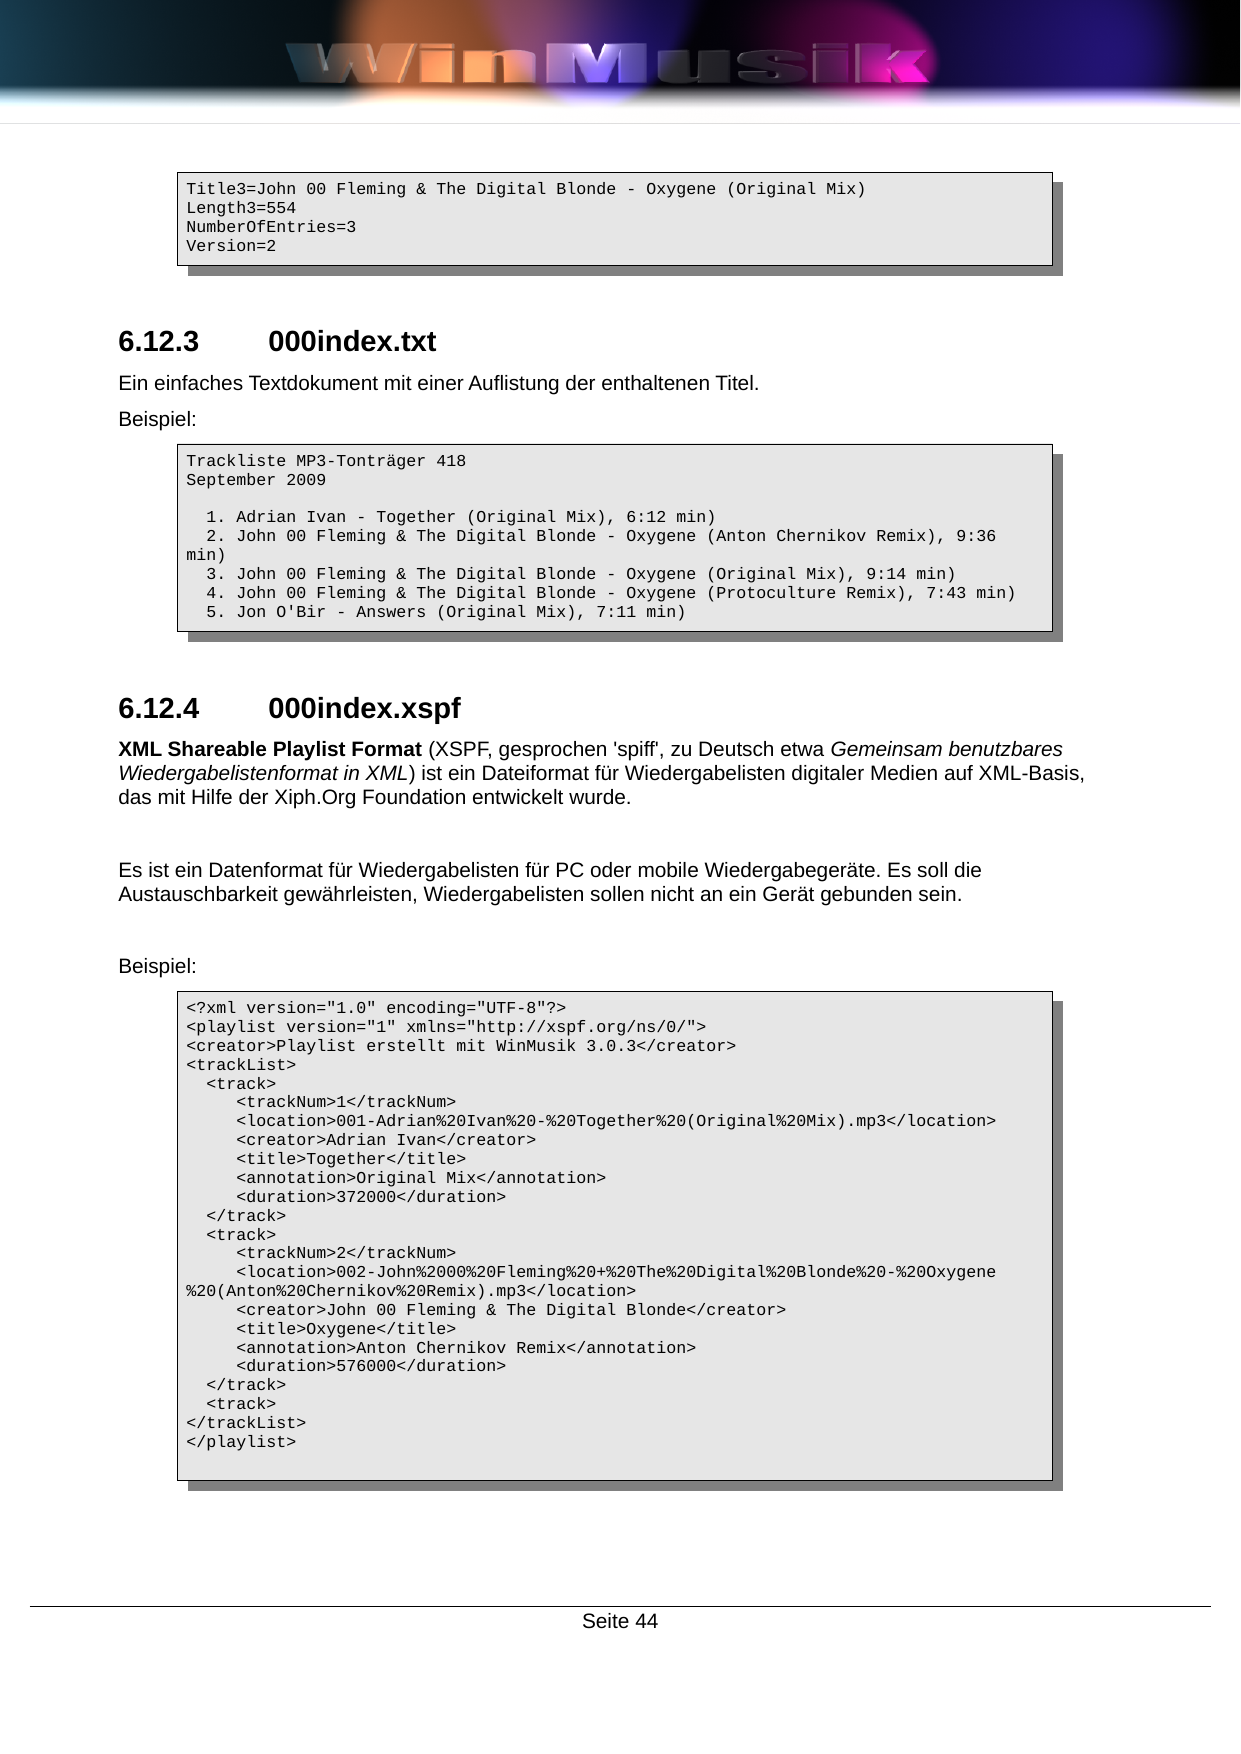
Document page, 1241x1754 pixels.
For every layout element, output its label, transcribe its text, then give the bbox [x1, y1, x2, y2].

text </track> [178, 1198, 1052, 1217]
text <track> [178, 1217, 1052, 1236]
text Version=2 [178, 228, 1052, 265]
text <creator>John 00 Fleming & The Digital Blonde</creator> [178, 1292, 1052, 1311]
text <location>001-Adrian%20Ivan%20-%20Together%20(Original%20Mix).mp3</location> [178, 1104, 1052, 1123]
text <title>Together</title> [178, 1142, 1052, 1161]
text </track> [178, 1368, 1052, 1387]
text 5. Jon O'Bir - Answers (Original Mix), 7:11 min) [178, 594, 1052, 631]
text Title3=John 00 Fleming & The Digital Blonde - Oxygene (Original Mix) [178, 173, 1052, 190]
text <trackNum>2</trackNum> [178, 1236, 1052, 1255]
text <location>002-John%2000%20Fleming%20+%20The%20Digital%20Blonde%20-%20Oxygene%20(Anton%20Chernikov%20Remix).mp3</location> [178, 1255, 1052, 1292]
text 4. John 00 Fleming & The Digital Blonde - Oxygene (Protoculture Remix), 7:43 min) [178, 575, 1052, 594]
text </playlist> [178, 1424, 1052, 1443]
text <annotation>Original Mix</annotation> [178, 1161, 1052, 1179]
text 2. John 00 Fleming & The Digital Blonde - Oxygene (Anton Chernikov Remix), 9:36 min) [178, 519, 1052, 557]
subtitle 000index.txt [118, 324, 1122, 358]
text <track> [178, 1387, 1052, 1406]
text <track> [178, 1066, 1052, 1085]
text Es ist ein Datenformat für Wiedergabelisten für PC oder mobile Wiedergabegeräte. Es soll die Austauschbarkeit gewährleisten, Wiedergabelisten sollen nicht an ein Gerät gebunden sein. [118, 857, 1122, 905]
text <title>Oxygene</title> [178, 1311, 1052, 1330]
text NumberOfEntries=3 [178, 209, 1052, 228]
text <playlist version="1" xmlns="http://xspf.org/ns/0/"> [178, 1010, 1052, 1028]
text 3. John 00 Fleming & The Digital Blonde - Oxygene (Original Mix), 9:14 min) [178, 557, 1052, 575]
text <trackList> [178, 1047, 1052, 1066]
text Length3=554 [178, 190, 1052, 209]
text <annotation>Anton Chernikov Remix</annotation> [178, 1330, 1052, 1349]
text XML Shareable Playlist Format (XSPF, gesprochen 'spiff', zu Deutsch etwa Gemeinsam benutzbares Wiedergabelistenformat in XML) ist ein Dateiformat für Wiedergabelisten digitaler Medien auf XML-Basis, das mit Hilfe der Xiph.Org Foundation entwickelt wurde. [118, 737, 1122, 808]
text <creator>Playlist erstellt mit WinMusik 3.0.3</creator> [178, 1028, 1052, 1047]
text <trackNum>1</trackNum> [178, 1085, 1052, 1104]
text <?xml version="1.0" encoding="UTF-8"?> [178, 992, 1052, 1010]
text Ein einfaches Textdokument mit einer Auflistung der enthaltenen Titel. [118, 371, 1122, 394]
text Trackliste MP3-Tonträger 418 [178, 445, 1052, 462]
text September 2009 [178, 462, 1052, 481]
subtitle 000index.xspf [118, 691, 1122, 724]
text </trackList> [178, 1406, 1052, 1424]
text 1. Adrian Ivan - Together (Original Mix), 6:12 min) [178, 500, 1052, 519]
text Beispiel: [118, 954, 1122, 978]
text Beispiel: [118, 407, 1122, 431]
text <duration>372000</duration> [178, 1179, 1052, 1198]
text <creator>Adrian Ivan</creator> [178, 1123, 1052, 1142]
text <duration>576000</duration> [178, 1349, 1052, 1368]
